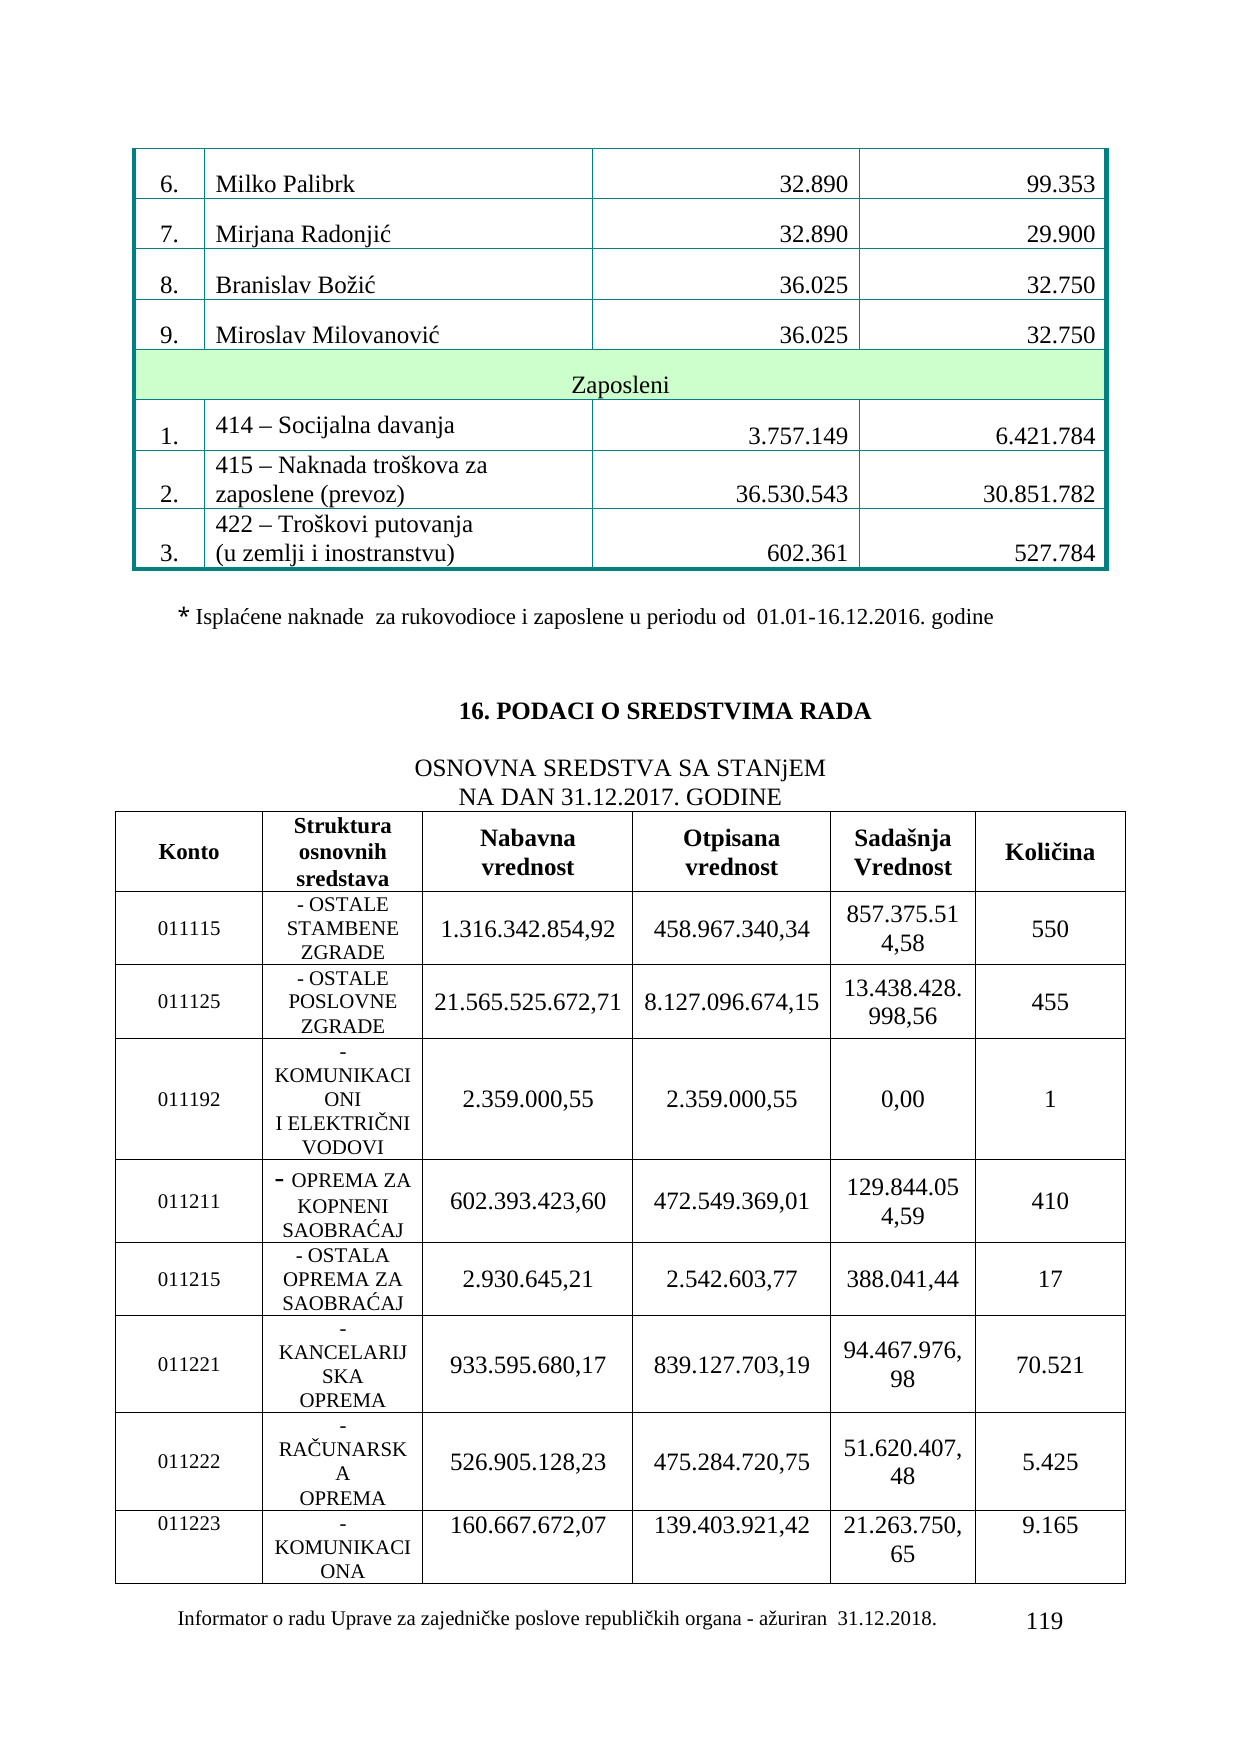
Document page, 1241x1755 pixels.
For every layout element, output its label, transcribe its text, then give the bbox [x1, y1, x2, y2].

table_cell 410 [976, 1160, 1125, 1242]
table_header Otpisana vrednost [633, 812, 830, 891]
table_cell 36.530.543 [593, 451, 859, 508]
table_cell Miroslav Milovanović [205, 300, 592, 349]
text NA DAN 31.12.2017. GODINE [177, 782, 1063, 811]
table_cell - RAČUNARSKA OPREMA [263, 1413, 422, 1509]
table_cell 388.041,44 [831, 1243, 975, 1315]
table_cell 8. [136, 249, 204, 299]
table_cell 011222 [116, 1413, 262, 1509]
text * Isplaćene naknade za rukovodioce i zaposlene u periodu od 01.01-16.12.2016. godine [177, 600, 1063, 631]
table_cell 011215 [116, 1243, 262, 1315]
table_header Količina [976, 812, 1125, 891]
table_cell 839.127.703,19 [633, 1316, 830, 1412]
table_cell 1 [976, 1039, 1125, 1159]
table_cell 160.667.672,07 [423, 1511, 632, 1583]
table_cell 3. [136, 509, 204, 567]
table_header Struktura osnovnih sredstava [263, 812, 422, 891]
table_cell 70.521 [976, 1316, 1125, 1412]
table_cell 472.549.369,01 [633, 1160, 830, 1242]
table_cell Branislav Božić [205, 249, 592, 299]
table_header Nabavna vrednost [423, 812, 632, 891]
table_cell 475.284.720,75 [633, 1413, 830, 1509]
table_cell - OPREMA ZA KOPNENI SAOBRAĆAJ [263, 1160, 422, 1242]
table_cell 5.425 [976, 1413, 1125, 1509]
table_cell 32.890 [593, 149, 859, 198]
table_cell - OSTALE POSLOVNE ZGRADE [263, 965, 422, 1038]
table_cell 129.844.054,59 [831, 1160, 975, 1242]
table_cell 455 [976, 965, 1125, 1038]
table_cell 2.542.603,77 [633, 1243, 830, 1315]
table_cell 550 [976, 892, 1125, 964]
table_cell 526.905.128,23 [423, 1413, 632, 1509]
table_cell 2. [136, 451, 204, 508]
table_cell 139.403.921,42 [633, 1511, 830, 1583]
table_cell 17 [976, 1243, 1125, 1315]
table_cell 6. [136, 149, 204, 198]
table_header Sadašnja Vrednost [831, 812, 975, 891]
table_cell 415 – Naknada troškova za zaposlene (prevoz) [205, 451, 592, 508]
table_cell 011192 [116, 1039, 262, 1159]
table_cell 527.784 [860, 509, 1104, 567]
table_cell 1.316.342.854,92 [423, 892, 632, 964]
table_cell - KOMUNIKACIONI I ELEKTRIČNI VODOVI [263, 1039, 422, 1159]
table_cell 32.890 [593, 199, 859, 248]
table_cell 011223 [116, 1511, 262, 1583]
table_cell Mirjana Radonjić [205, 199, 592, 248]
table_cell 2.359.000,55 [423, 1039, 632, 1159]
table_cell 2.930.645,21 [423, 1243, 632, 1315]
table_cell Zaposleni [136, 350, 1104, 399]
text 16. PODACI O SREDSTVIMA RADA [177, 696, 1063, 725]
table_cell 0,00 [831, 1039, 975, 1159]
table_cell 414 – Socijalna davanja [205, 400, 592, 449]
table_cell 011115 [116, 892, 262, 964]
table_cell 7. [136, 199, 204, 248]
table_cell 1. [136, 400, 204, 449]
table_cell 011125 [116, 965, 262, 1038]
table_cell 602.393.423,60 [423, 1160, 632, 1242]
table_cell 602.361 [593, 509, 859, 567]
table_cell 8.127.096.674,15 [633, 965, 830, 1038]
table_cell 857.375.514,58 [831, 892, 975, 964]
table_cell - OSTALE STAMBENE ZGRADE [263, 892, 422, 964]
table_cell 13.438.428.998,56 [831, 965, 975, 1038]
table_cell 36.025 [593, 249, 859, 299]
table_cell 32.750 [860, 249, 1104, 299]
table_cell 6.421.784 [860, 400, 1104, 449]
table_cell Milko Palibrk [205, 149, 592, 198]
table_cell - KOMUNIKACIONA [263, 1511, 422, 1583]
table_cell - KANCELARIJSKA OPREMA [263, 1316, 422, 1412]
table_cell 933.595.680,17 [423, 1316, 632, 1412]
table_cell 21.263.750,65 [831, 1511, 975, 1583]
table_cell 3.757.149 [593, 400, 859, 449]
table_cell 9. [136, 300, 204, 349]
table_cell 94.467.976,98 [831, 1316, 975, 1412]
table_cell 51.620.407,48 [831, 1413, 975, 1509]
text OSNOVNA SREDSTVA SA STANјEM [177, 753, 1063, 782]
table_cell 21.565.525.672,71 [423, 965, 632, 1038]
table_cell 2.359.000,55 [633, 1039, 830, 1159]
table_cell 29.900 [860, 199, 1104, 248]
table_cell - OSTALA OPREMA ZA SAOBRAĆAJ [263, 1243, 422, 1315]
table_cell 011211 [116, 1160, 262, 1242]
table_cell 30.851.782 [860, 451, 1104, 508]
table_header Konto [116, 812, 262, 891]
table_cell 458.967.340,34 [633, 892, 830, 964]
table_cell 422 – Troškovi putovanja (u zemlјi i inostranstvu) [205, 509, 592, 567]
table_cell 99.353 [860, 149, 1104, 198]
table_cell 36.025 [593, 300, 859, 349]
table_cell 32.750 [860, 300, 1104, 349]
table_cell 9.165 [976, 1511, 1125, 1583]
table_cell 011221 [116, 1316, 262, 1412]
